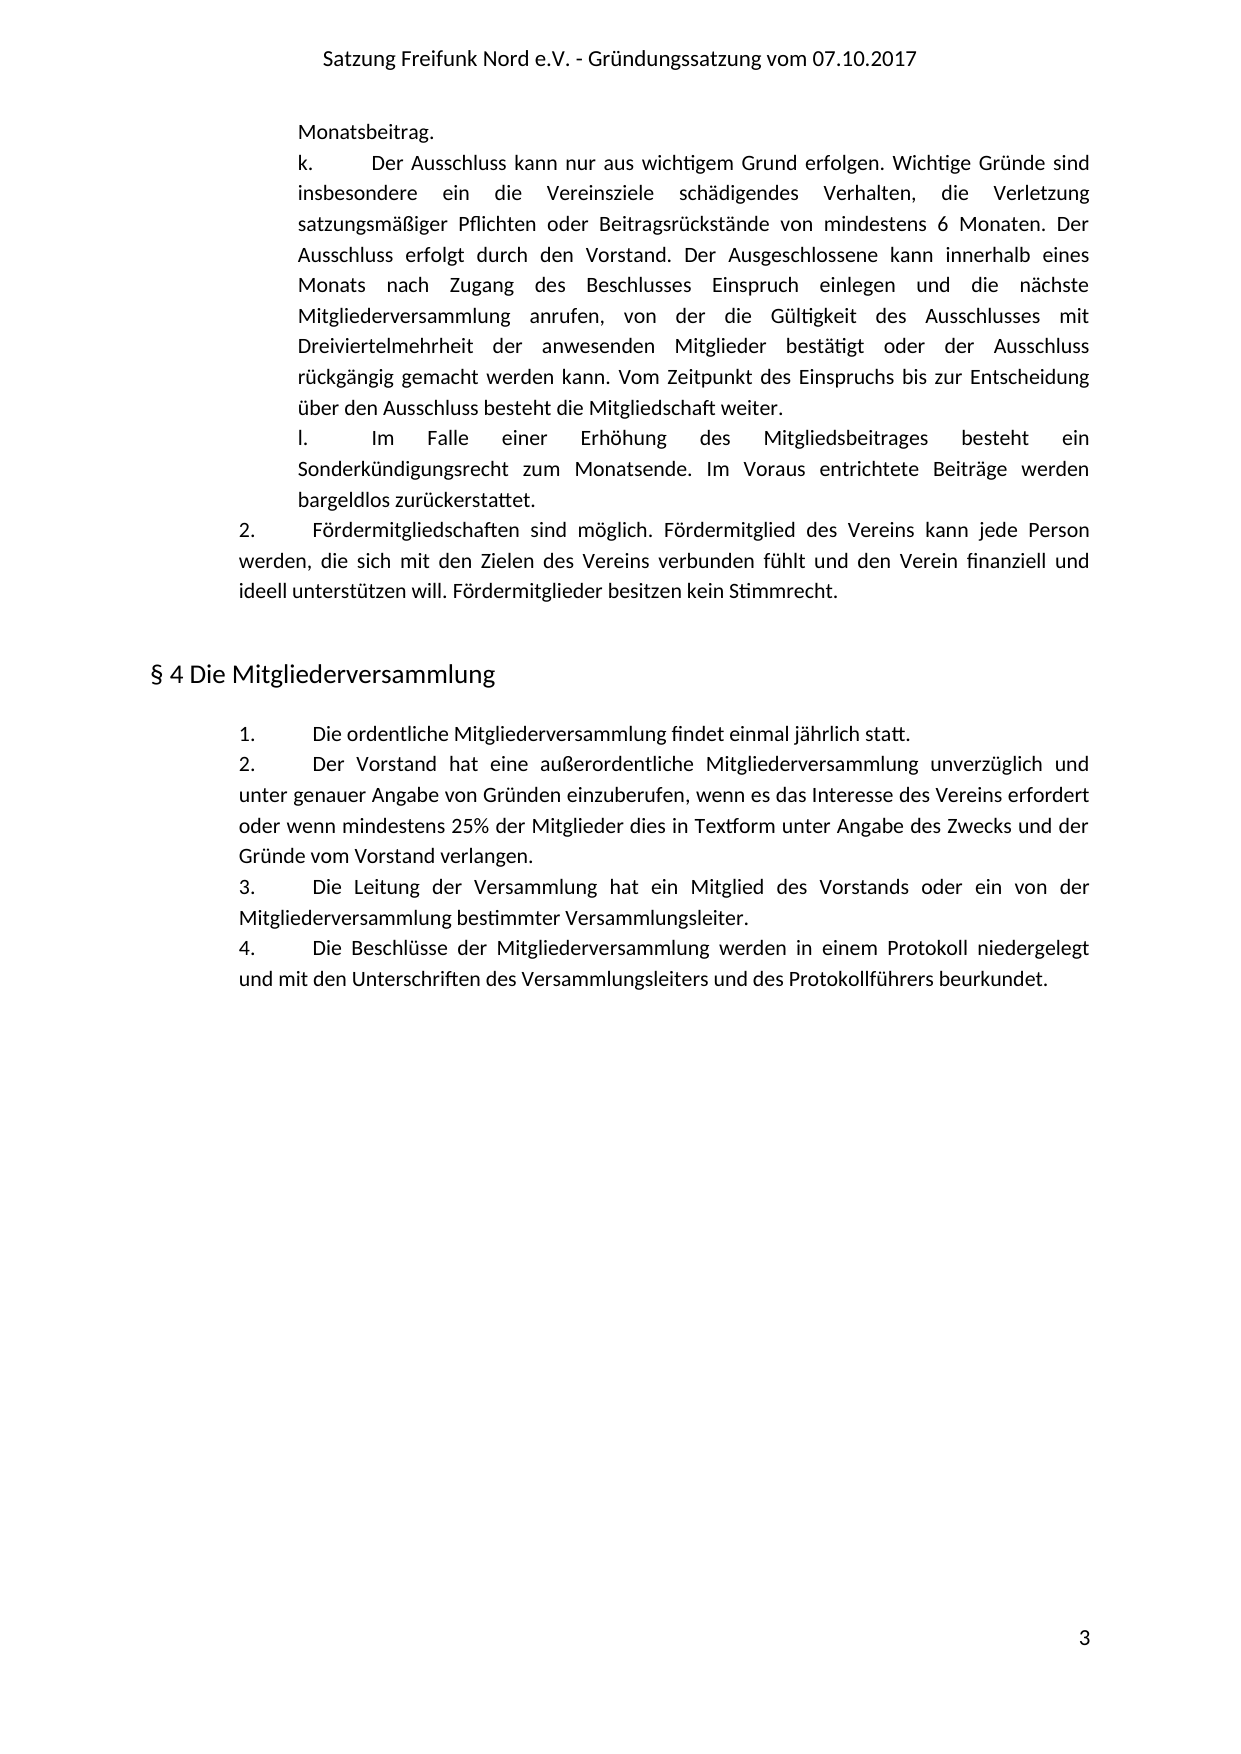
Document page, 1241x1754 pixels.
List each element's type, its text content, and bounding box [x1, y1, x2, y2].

list Monatsbeitrag. [298, 118, 1090, 145]
subtitle § 4 Die Mitgliederversammlung [150, 657, 1090, 690]
list Im Falle einer Erhöhung des Mitgliedsbeitrages besteht ein Sonderkündigungsrecht zum Monatsende. Im Voraus entrichtete Beiträge werden bargeldlos zurückerstattet. [298, 424, 1090, 512]
list Der Ausschluss kann nur aus wichtigem Grund erfolgen. Wichtige Gründe sind insbesondere ein die Vereinsziele schädigendes Verhalten, die Verletzung satzungsmäßiger Pflichten oder Beitragsrückstände von mindestens 6 Monaten. Der Ausschluss erfolgt durch den Vorstand. Der Ausgeschlossene kann innerhalb eines Monats nach Zugang des Beschlusses Einspruch einlegen und die nächste Mitgliederversammlung anrufen, von der die Gültigkeit des Ausschlusses mit Dreiviertelmehrheit der anwesenden Mitglieder bestätigt oder der Ausschluss rückgängig gemacht werden kann. Vom Zeitpunkt des Einspruchs bis zur Entscheidung über den Ausschluss besteht die Mitgliedschaft weiter. [298, 149, 1090, 421]
list Fördermitgliedschaften sind möglich. Fördermitglied des Vereins kann jede Person werden, die sich mit den Zielen des Vereins verbunden fühlt und den Verein finanziell und ideell unterstützen will. Fördermitglieder besitzen kein Stimmrecht. [239, 516, 1090, 604]
list Der Vorstand hat eine außerordentliche Mitgliederversammlung unverzüglich und unter genauer Angabe von Gründen einzuberufen, wenn es das Interesse des Vereins erfordert oder wenn mindestens 25% der Mitglieder dies in Textform unter Angabe des Zwecks und der Gründe vom Vorstand verlangen. [239, 751, 1090, 869]
list Die ordentliche Mitgliederversammlung findet einmal jährlich statt. [239, 720, 1090, 747]
list Die Beschlüsse der Mitgliederversammlung werden in einem Protokoll niedergelegt und mit den Unterschriften des Versammlungsleiters und des Protokollführers beurkundet. [239, 934, 1090, 992]
list Die Leitung der Versammlung hat ein Mitglied des Vorstands oder ein von der Mitgliederversammlung bestimmter Versammlungsleiter. [239, 873, 1090, 930]
